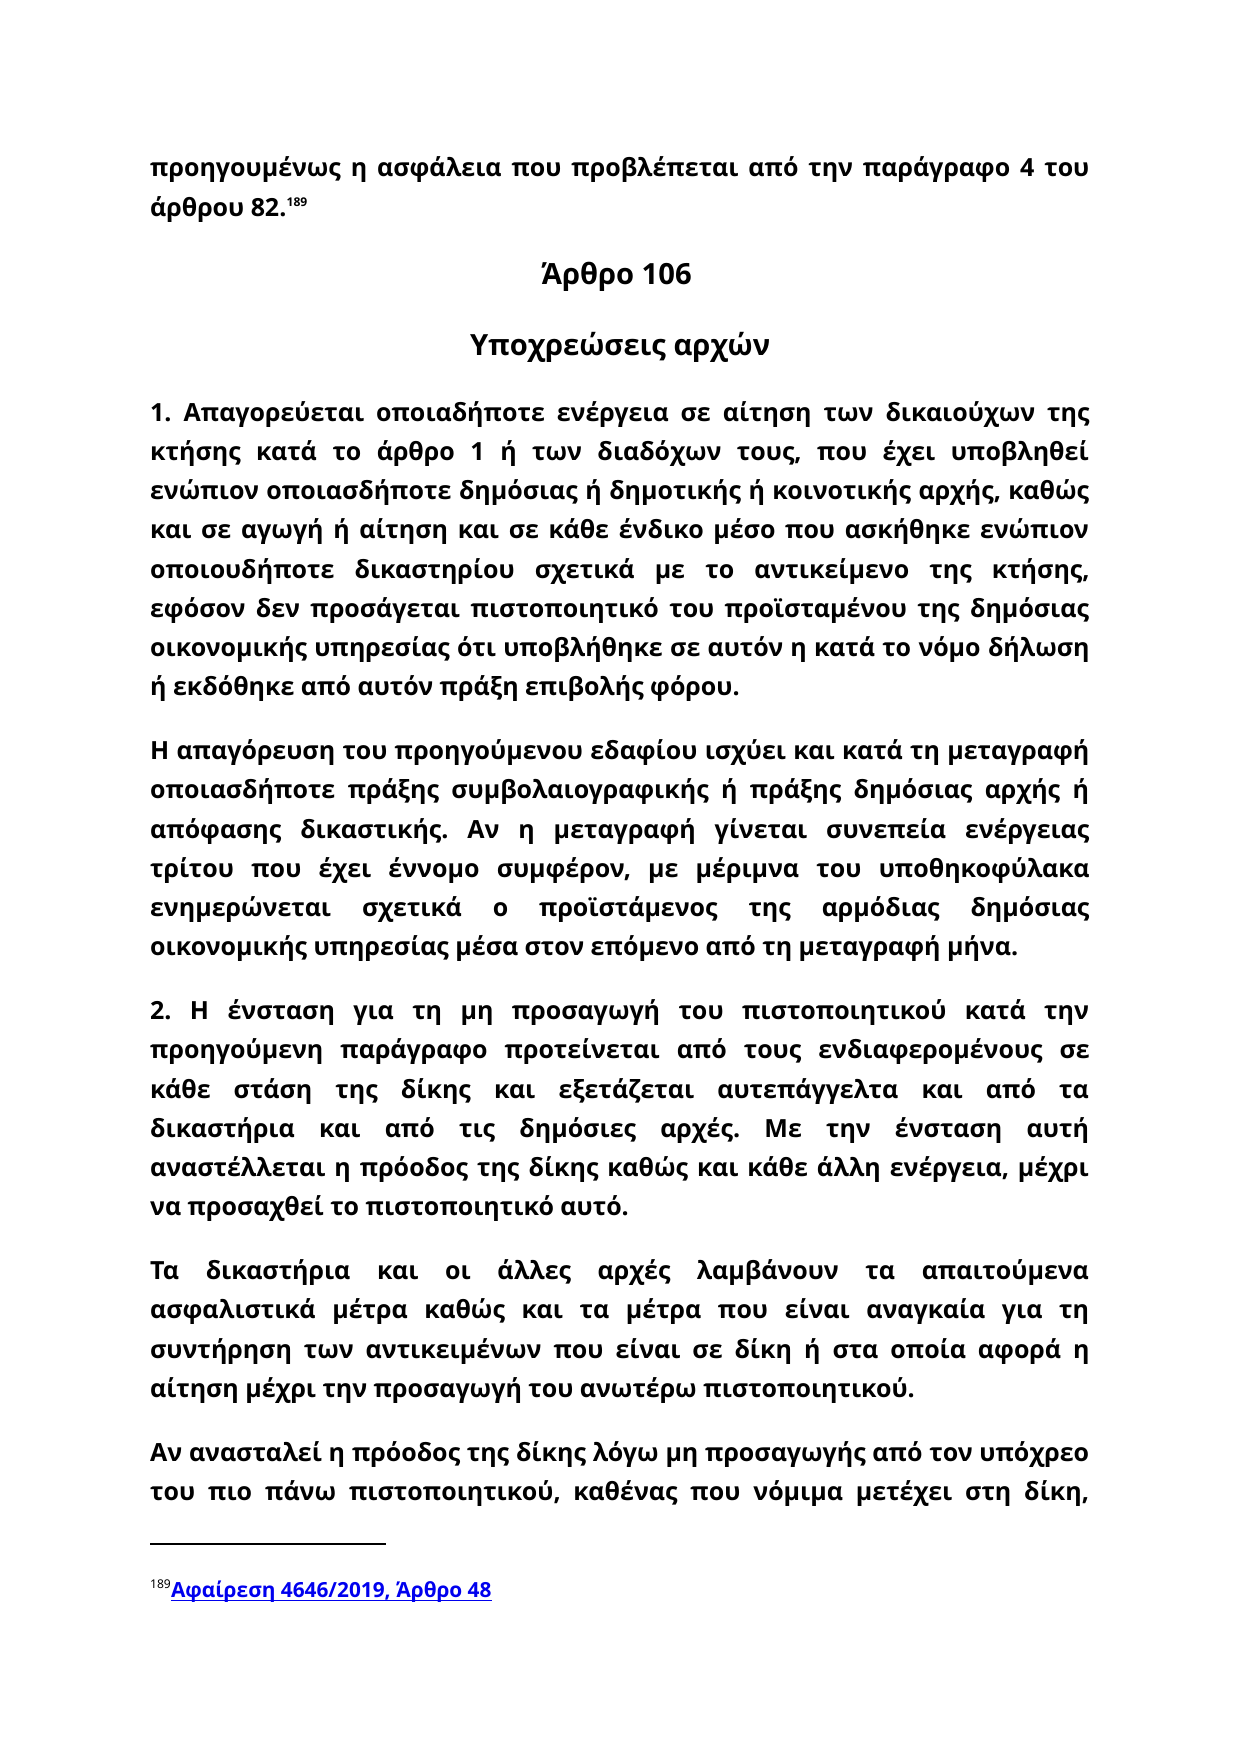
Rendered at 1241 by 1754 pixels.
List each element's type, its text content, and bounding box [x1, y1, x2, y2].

text 2. Η ένσταση για τη μη προσαγωγή του πιστοποιητικού κατά την προηγούμενη παράγραφο προτείνεται από τους ενδιαφερομένους σε κάθε στάση της δίκης και εξετάζεται αυτεπάγγελτα και από τα δικαστήρια και από τις δημόσιες αρχές. Με την ένσταση αυτή αναστέλλεται η πρόοδος της δίκης καθώς και κάθε άλλη ενέργεια, μέχρι να προσαχθεί το πιστοποιητικό αυτό. [150, 993, 1090, 1223]
text Τα δικαστήρια και οι άλλες αρχές λαμβάνουν τα απαιτούμενα ασφαλιστικά μέτρα καθώς και τα μέτρα που είναι αναγκαία για τη συντήρηση των αντικειμένων που είναι σε δίκη ή στα οποία αφορά η αίτηση μέχρι την προσαγωγή του ανωτέρω πιστοποιητικού. [150, 1253, 1090, 1404]
text Η απαγόρευση του προηγούμενου εδαφίου ισχύει και κατά τη μεταγραφή οποιασδήποτε πράξης συμβολαιογραφικής ή πράξης δημόσιας αρχής ή απόφασης δικαστικής. Αν η μεταγραφή γίνεται συνεπεία ενέργειας τρίτου που έχει έννομο συμφέρον, με μέριμνα του υποθηκοφύλακα ενημερώνεται σχετικά ο προϊστάμενος της αρμόδιας δημόσιας οικονομικής υπηρεσίας μέσα στον επόμενο από τη μεταγραφή μήνα. [150, 733, 1090, 963]
text προηγουμένως η ασφάλεια που προβλέπεται από την παράγραφο 4 του άρθρου 82. [150, 150, 1090, 223]
text Αφαίρεση 4646/2019, Άρθρο 48 [150, 1576, 1090, 1604]
subtitle Άρθρο 106 [150, 253, 1090, 293]
text 1. Απαγορεύεται οποιαδήποτε ενέργεια σε αίτηση των δικαιούχων της κτήσης κατά το άρθρο 1 ή των διαδόχων τους, που έχει υποβληθεί ενώπιον οποιασδήποτε δημόσιας ή δημοτικής ή κοινοτικής αρχής, καθώς και σε αγωγή ή αίτηση και σε κάθε ένδικο μέσο που ασκήθηκε ενώπιον οποιουδήποτε δικαστηρίου σχετικά με το αντικείμενο της κτήσης, εφόσον δεν προσάγεται πιστοποιητικό του προϊσταμένου της δημόσιας οικονομικής υπηρεσίας ότι υποβλήθηκε σε αυτόν η κατά το νόμο δήλωση ή εκδόθηκε από αυτόν πράξη επιβολής φόρου. [150, 394, 1090, 703]
text Αν ανασταλεί η πρόοδος της δίκης λόγω μη προσαγωγής από τον υπόχρεο του πιο πάνω πιστοποιητικού, καθένας που νόμιμα μετέχει στη δίκη, [150, 1434, 1090, 1508]
subtitle Υποχρεώσεις αρχών [150, 324, 1090, 364]
